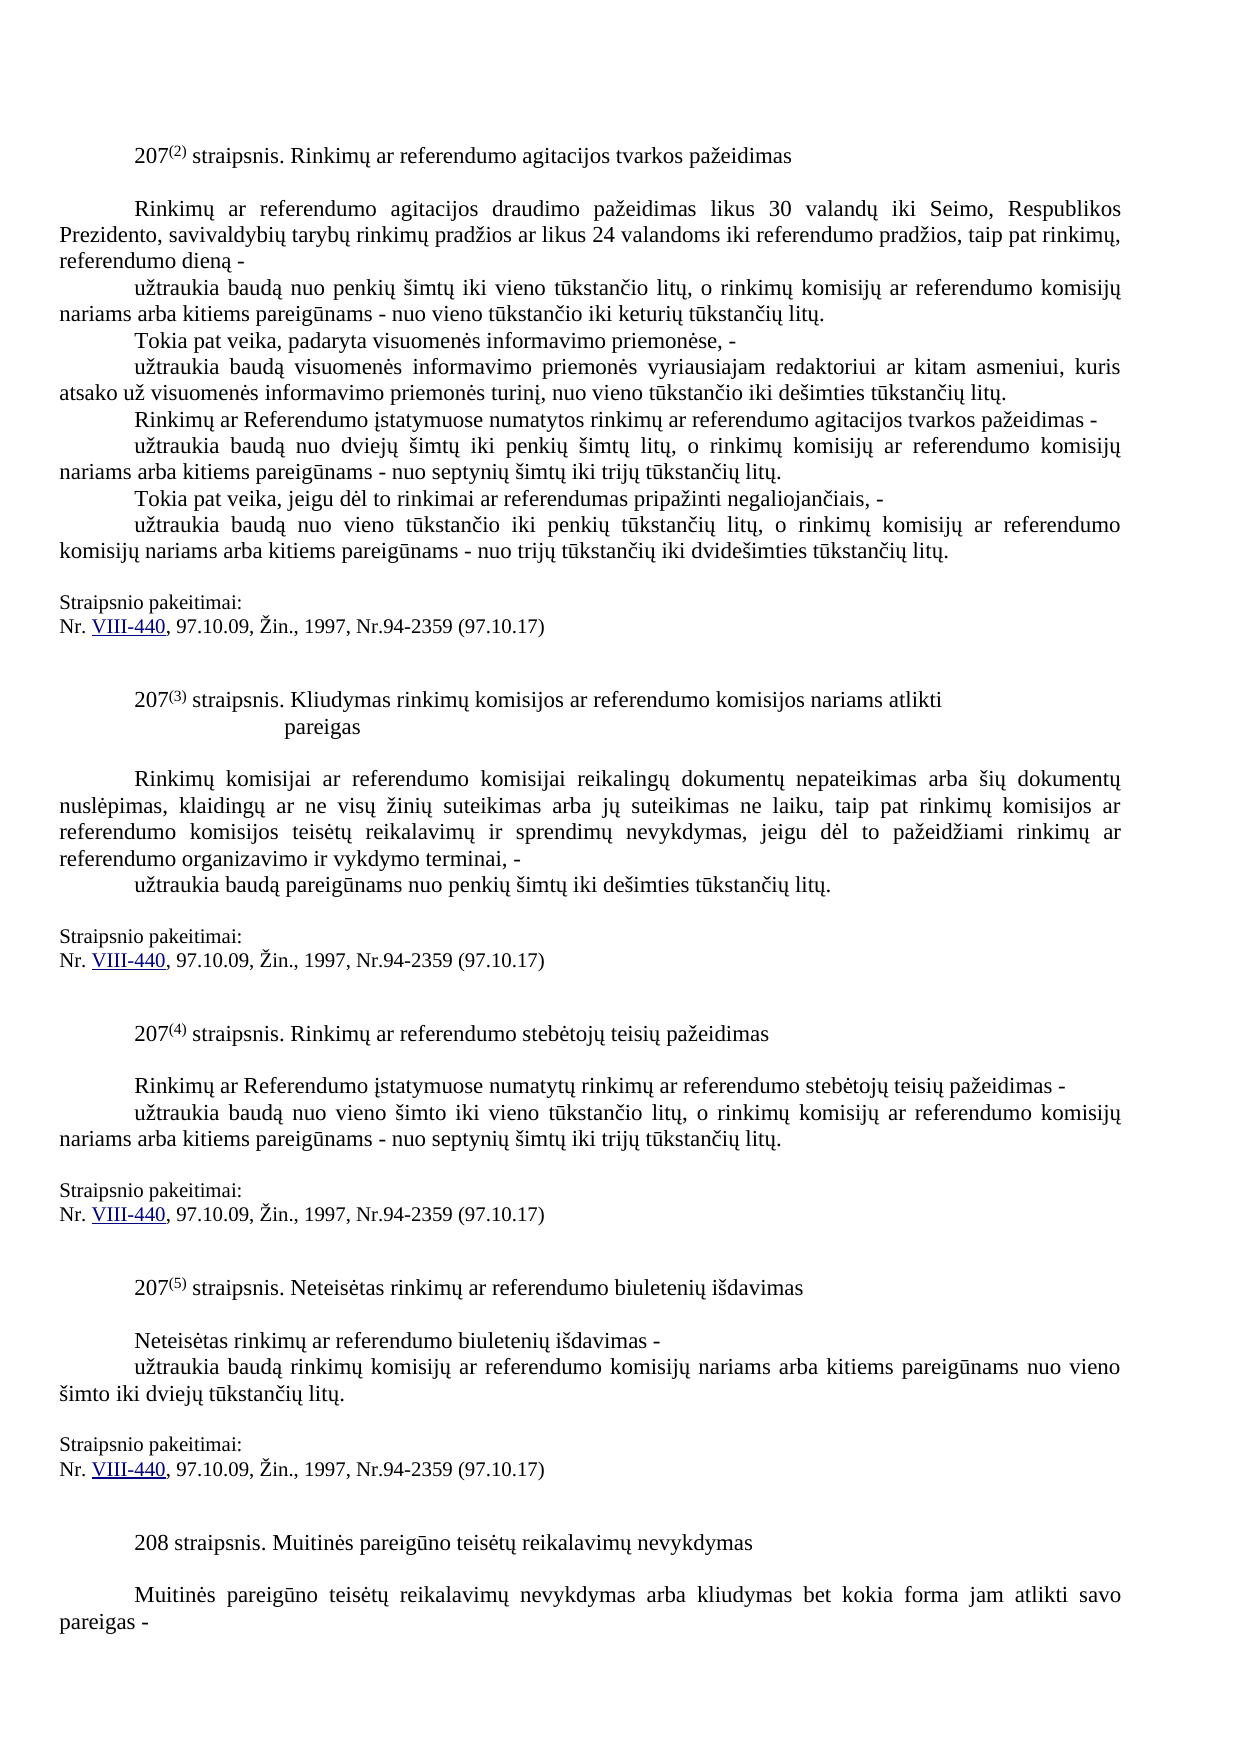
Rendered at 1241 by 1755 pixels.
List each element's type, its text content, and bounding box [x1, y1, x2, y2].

text 208 straipsnis. Muitinės pareigūno teisėtų reikalavimų nevykdymas [59, 1529, 1122, 1555]
text Rinkimų ar Referendumo įstatymuose numatytos rinkimų ar referendumo agitacijos tvarkos pažeidimas - [59, 406, 1122, 432]
text pareigas [284, 713, 1122, 739]
text Rinkimų ar referendumo agitacijos draudimo pažeidimas likus 30 valandų iki Seimo, Respublikos Prezidento, savivaldybių tarybų rinkimų pradžios ar likus 24 valandoms iki referendumo pradžios, taip pat rinkimų, referendumo dieną - [59, 195, 1122, 274]
text Muitinės pareigūno teisėtų reikalavimų nevykdymas arba kliudymas bet kokia forma jam atlikti savo pareigas - [59, 1581, 1122, 1634]
text Straipsnio pakeitimai: [59, 590, 1122, 614]
text Nr. VIII-440, 97.10.09, Žin., 1997, Nr.94-2359 (97.10.17) [59, 1202, 1122, 1226]
text Rinkimų ar Referendumo įstatymuose numatytų rinkimų ar referendumo stebėtojų teisių pažeidimas - [59, 1073, 1122, 1099]
text Nr. VIII-440, 97.10.09, Žin., 1997, Nr.94-2359 (97.10.17) [59, 614, 1122, 638]
text Tokia pat veika, jeigu dėl to rinkimai ar referendumas pripažinti negaliojančiais, - [59, 485, 1122, 511]
text Straipsnio pakeitimai: [59, 924, 1122, 948]
text užtraukia baudą rinkimų komisijų ar referendumo komisijų nariams arba kitiems pareigūnams nuo vieno šimto iki dviejų tūkstančių litų. [59, 1353, 1122, 1406]
text 207(4) straipsnis. Rinkimų ar referendumo stebėtojų teisių pažeidimas [59, 1020, 1122, 1046]
text užtraukia baudą nuo dviejų šimtų iki penkių šimtų litų, o rinkimų komisijų ar referendumo komisijų nariams arba kitiems pareigūnams - nuo septynių šimtų iki trijų tūkstančių litų. [59, 432, 1122, 485]
text Nr. VIII-440, 97.10.09, Žin., 1997, Nr.94-2359 (97.10.17) [59, 1456, 1122, 1481]
text užtraukia baudą pareigūnams nuo penkių šimtų iki dešimties tūkstančių litų. [59, 871, 1122, 897]
text 207(2) straipsnis. Rinkimų ar referendumo agitacijos tvarkos pažeidimas [59, 142, 1122, 168]
text Straipsnio pakeitimai: [59, 1432, 1122, 1456]
text Straipsnio pakeitimai: [59, 1178, 1122, 1202]
text Tokia pat veika, padaryta visuomenės informavimo priemonėse, - [59, 327, 1122, 353]
text Nr. VIII-440, 97.10.09, Žin., 1997, Nr.94-2359 (97.10.17) [59, 948, 1122, 972]
text užtraukia baudą visuomenės informavimo priemonės vyriausiajam redaktoriui ar kitam asmeniui, kuris atsako už visuomenės informavimo priemonės turinį, nuo vieno tūkstančio iki dešimties tūkstančių litų. [59, 353, 1122, 406]
text užtraukia baudą nuo vieno tūkstančio iki penkių tūkstančių litų, o rinkimų komisijų ar referendumo komisijų nariams arba kitiems pareigūnams - nuo trijų tūkstančių iki dvidešimties tūkstančių litų. [59, 511, 1122, 564]
text 207(5) straipsnis. Neteisėtas rinkimų ar referendumo biuletenių išdavimas [59, 1274, 1122, 1301]
text užtraukia baudą nuo penkių šimtų iki vieno tūkstančio litų, o rinkimų komisijų ar referendumo komisijų nariams arba kitiems pareigūnams - nuo vieno tūkstančio iki keturių tūkstančių litų. [59, 274, 1122, 327]
text užtraukia baudą nuo vieno šimto iki vieno tūkstančio litų, o rinkimų komisijų ar referendumo komisijų nariams arba kitiems pareigūnams - nuo septynių šimtų iki trijų tūkstančių litų. [59, 1099, 1122, 1152]
text Neteisėtas rinkimų ar referendumo biuletenių išdavimas - [59, 1327, 1122, 1353]
text 207(3) straipsnis. Kliudymas rinkimų komisijos ar referendumo komisijos nariams atlikti [134, 686, 1122, 713]
text Rinkimų komisijai ar referendumo komisijai reikalingų dokumentų nepateikimas arba šių dokumentų nuslėpimas, klaidingų ar ne visų žinių suteikimas arba jų suteikimas ne laiku, taip pat rinkimų komisijos ar referendumo komisijos teisėtų reikalavimų ir sprendimų nevykdymas, jeigu dėl to pažeidžiami rinkimų ar referendumo organizavimo ir vykdymo terminai, - [59, 766, 1122, 871]
